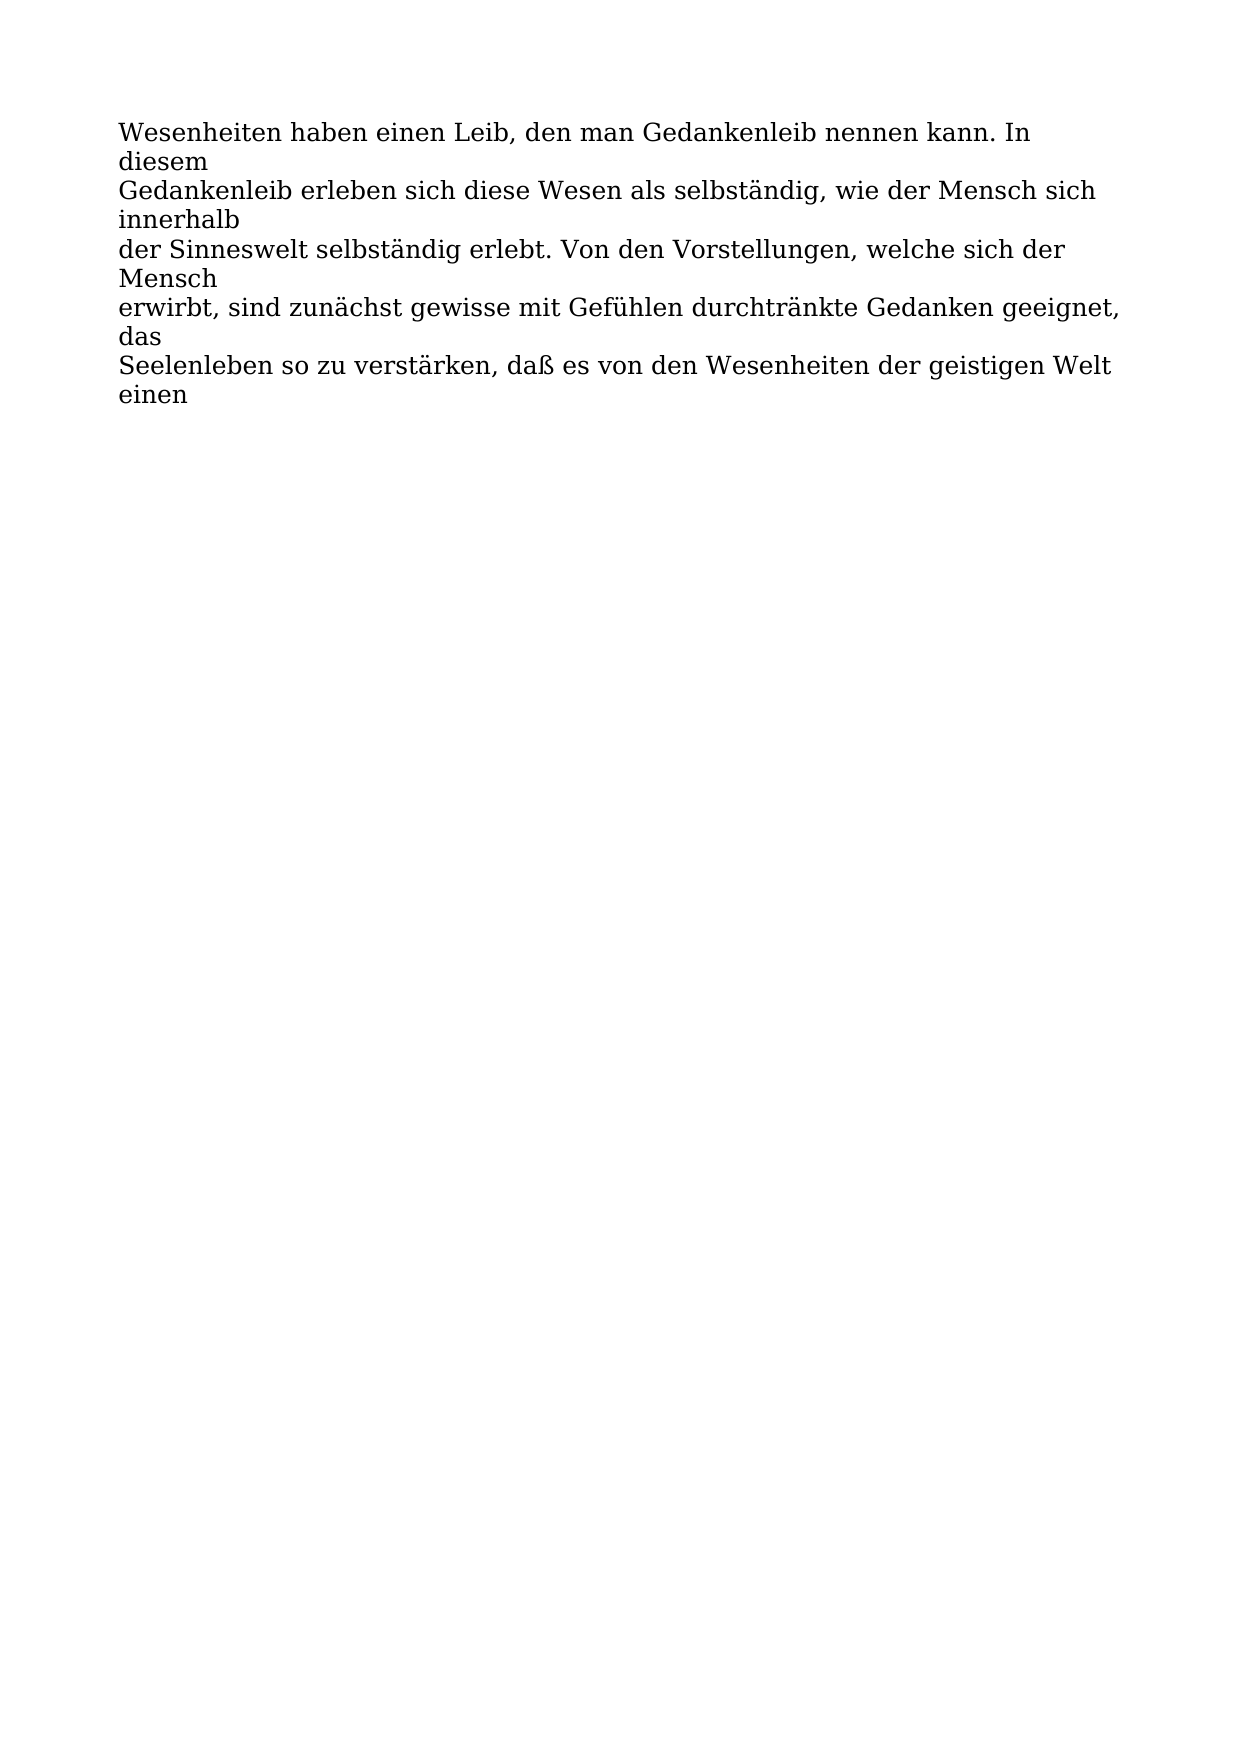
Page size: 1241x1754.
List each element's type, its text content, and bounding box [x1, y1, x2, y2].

text der Sinneswelt selbständig erlebt. Von den Vorstellungen, welche sich der Mensch [118, 235, 1122, 293]
text Seelenleben so zu verstärken, daß es von den Wesenheiten der geistigen Welt einen [118, 351, 1122, 410]
text erwirbt, sind zunächst gewisse mit Gefühlen durchtränkte Gedanken geeignet, das [118, 293, 1122, 351]
text Gedankenleib erleben sich diese Wesen als selbständig, wie der Mensch sich innerhalb [118, 176, 1122, 235]
text Wesenheiten haben einen Leib, den man Gedankenleib nennen kann. In diesem [118, 118, 1122, 176]
